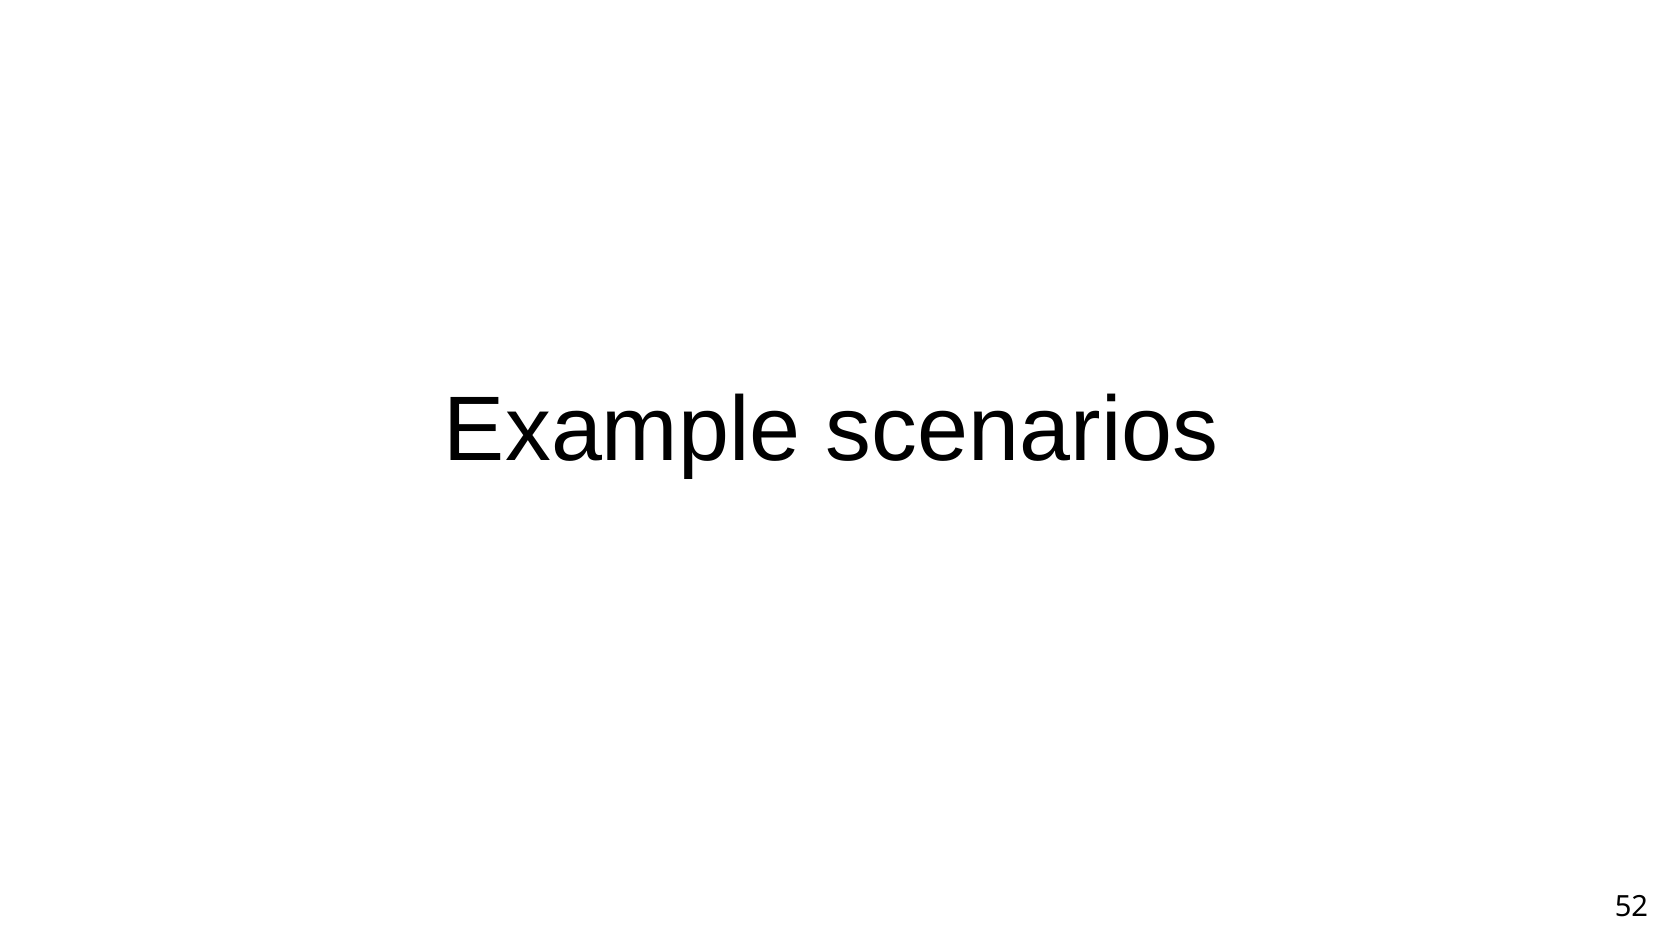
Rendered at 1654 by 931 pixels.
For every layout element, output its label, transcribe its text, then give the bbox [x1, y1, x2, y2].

title Example scenarios [87, 350, 1576, 507]
